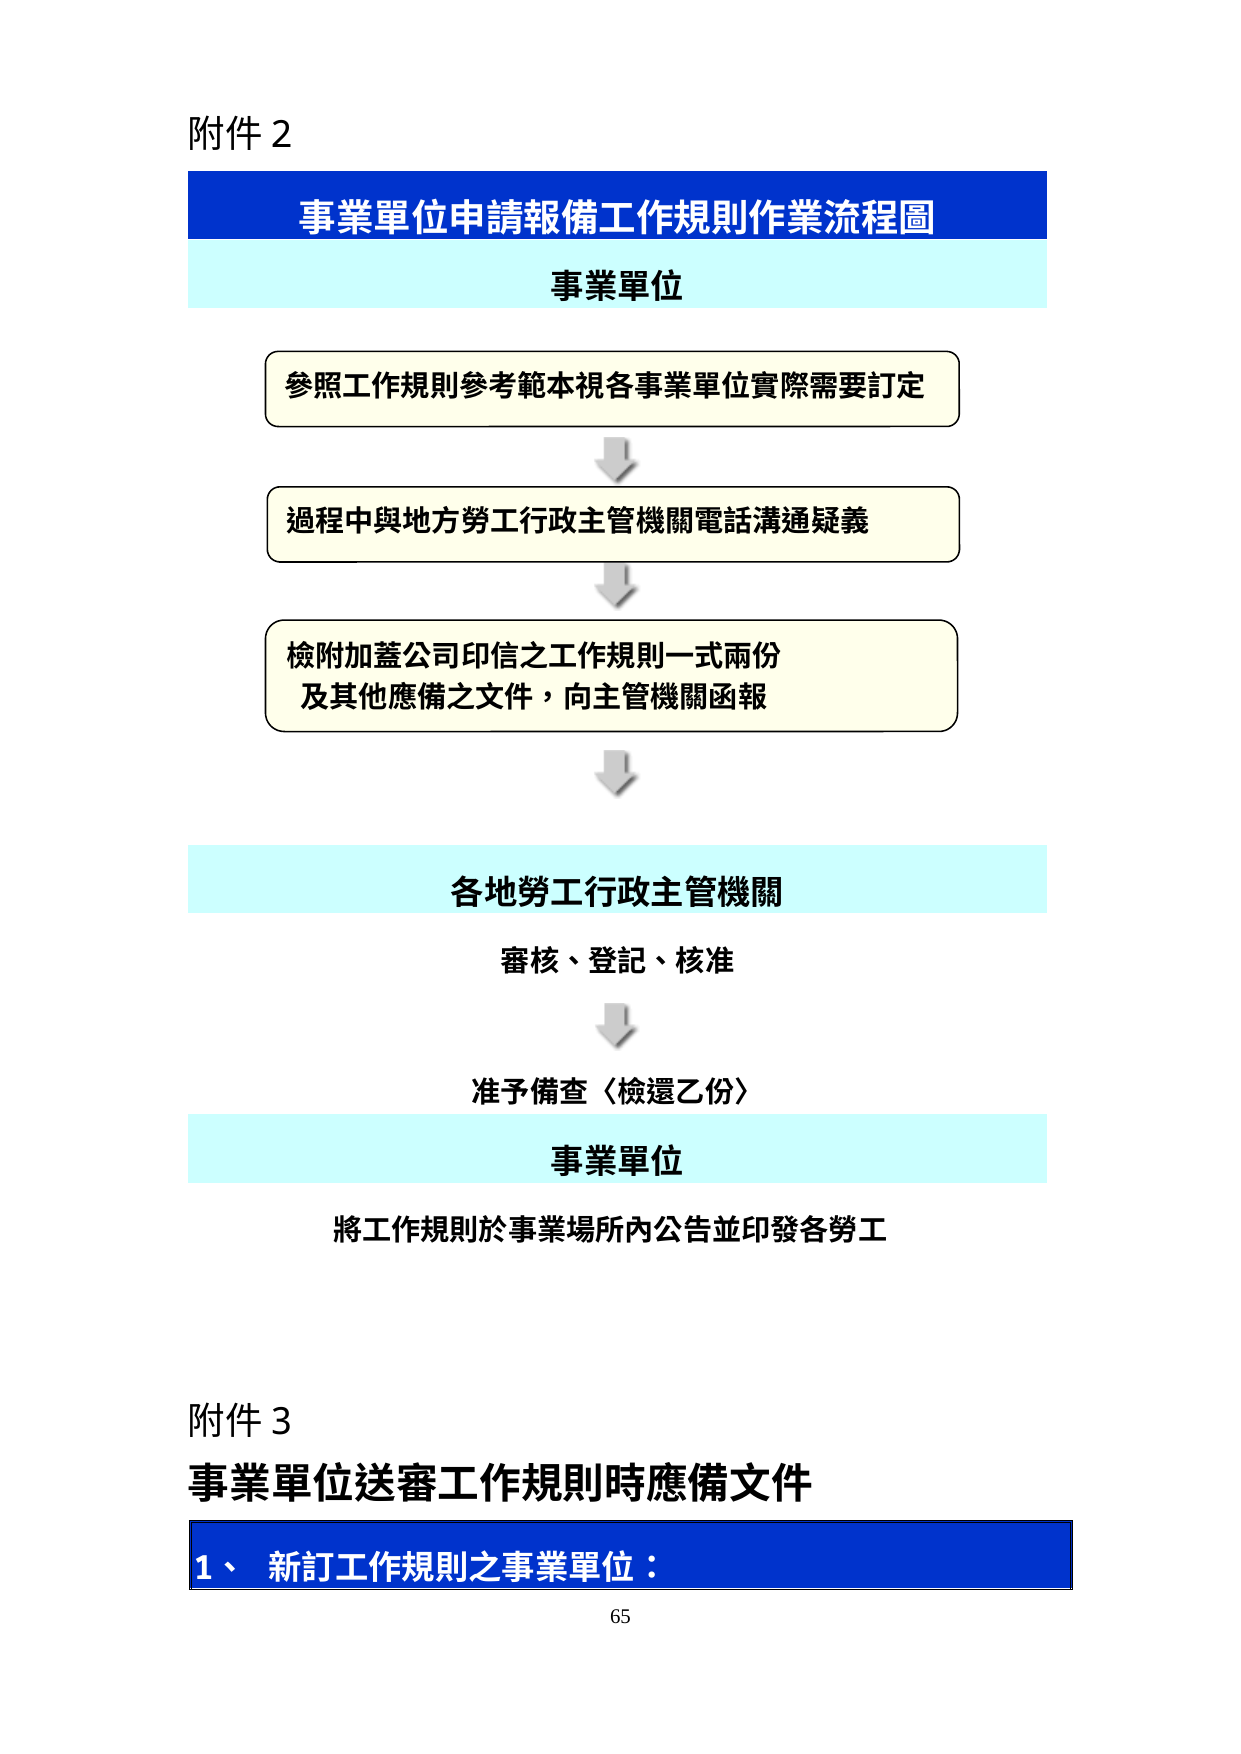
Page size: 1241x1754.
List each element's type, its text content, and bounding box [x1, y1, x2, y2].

text 附件2 [187, 89, 1053, 152]
table_cell 將工作規則於事業場所內公告並印發各勞工 [188, 1183, 1047, 1251]
table_cell 審核、登記、核准 [188, 914, 1047, 982]
table_cell 事業單位 [188, 240, 1047, 308]
text 附件3 [187, 1376, 1053, 1439]
table_cell 准予備查〈檢還乙份〉 [188, 982, 1047, 1114]
text 事業單位送審工作規則時應備文件 [187, 1439, 1053, 1501]
table_header 事業單位申請報備工作規則作業流程圖 [188, 171, 1047, 239]
table_header 新訂工作規則之事業單位： [192, 1523, 1070, 1588]
table_cell 各地勞工行政主管機關 [188, 845, 1047, 913]
table_cell [188, 308, 1047, 845]
table_cell 事業單位 [188, 1114, 1047, 1183]
